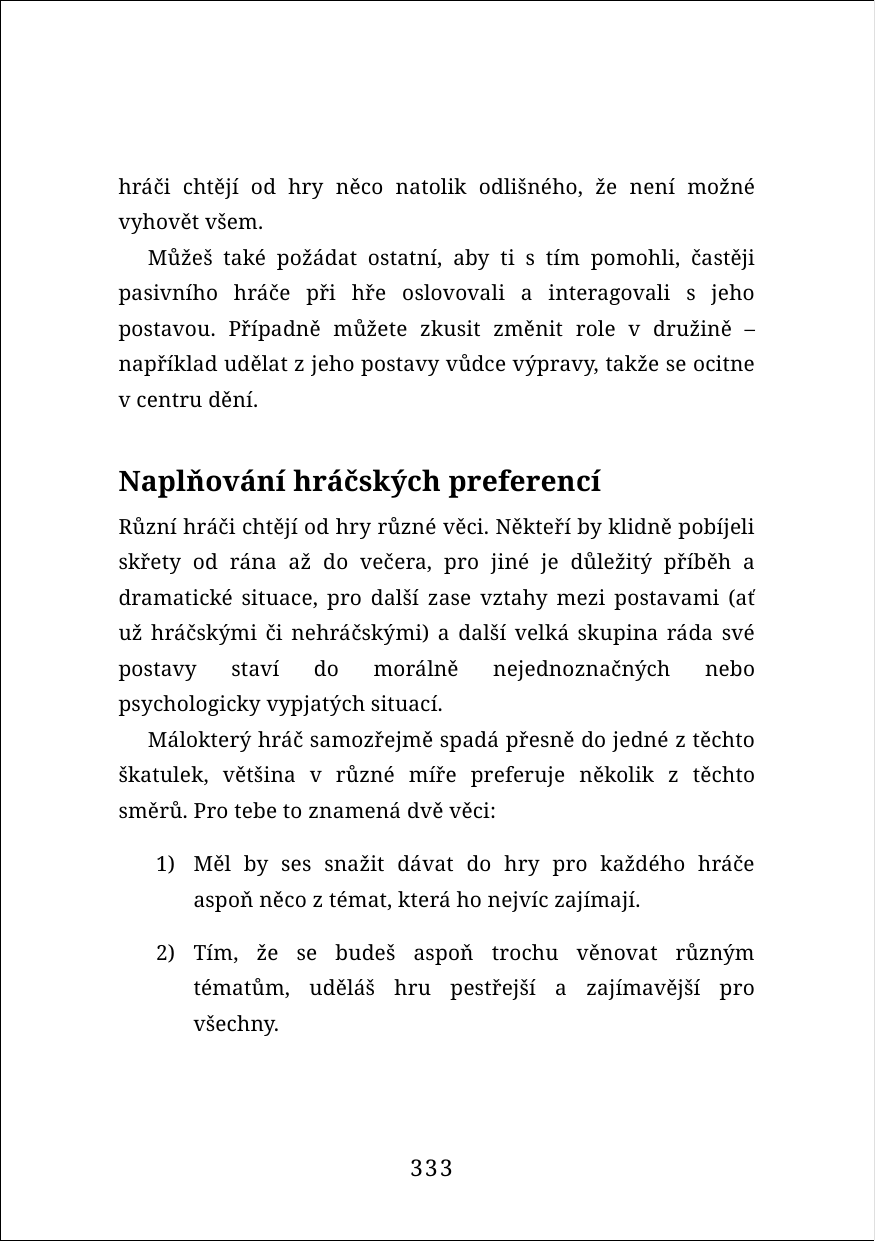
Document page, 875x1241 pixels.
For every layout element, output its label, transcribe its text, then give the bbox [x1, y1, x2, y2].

text hráči chtějí od hry něco natolik odlišného, že není možné vyhovět všem. Můžeš také požádat ostatní, aby ti s tím pomohli, častěji pasivního hráče při hře oslovovali a interagovali s jeho postavou. Případně můžete zkusit změnit role v družině – například udělat z jeho postavy vůdce výpravy, takže se ocitne v centru dění. [118, 172, 756, 413]
list Měl by ses snažit dávat do hry pro každého hráče aspoň něco z témat, která ho nejvíc zajímají. [156, 849, 756, 913]
subtitle Naplňování hráčských preferencí [118, 462, 756, 500]
list Tím, že se budeš aspoň trochu věnovat různým tématům, uděláš hru pestřejší a zajímavější pro všechny. [156, 938, 756, 1037]
text Různí hráči chtějí od hry různé věci. Někteří by klidně pobíjeli skřety od rána až do večera, pro jiné je důležitý příběh a dramatické situace, pro další zase vztahy mezi postavami (ať už hráčskými či nehráčskými) a další velká skupina ráda své postavy staví do morálně nejednoznačných nebo psychologicky vypjatých situací. Málokterý hráč samozřejmě spadá přesně do jedné z těchto škatulek, většina v různé míře preferuje několik z těchto směrů. Pro tebe to znamená dvě věci: [118, 512, 756, 824]
